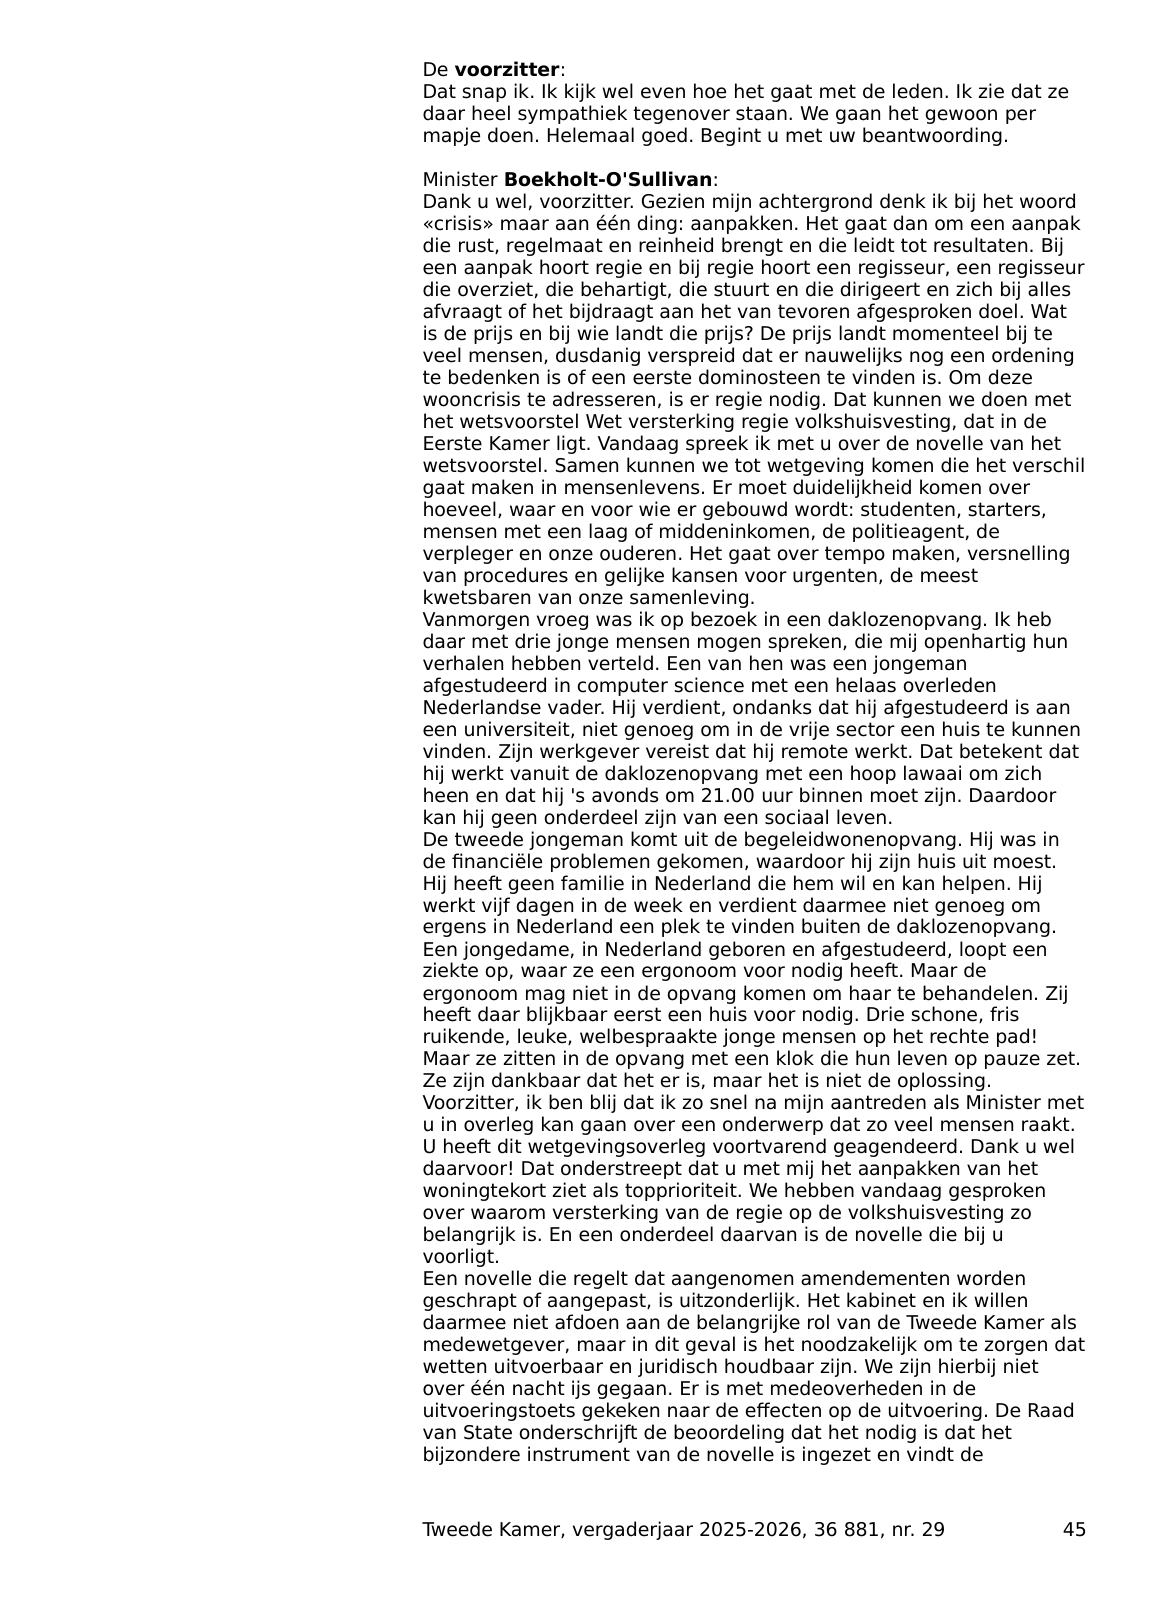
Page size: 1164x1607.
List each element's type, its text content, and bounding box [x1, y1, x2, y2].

text De tweede jongeman komt uit de begeleidwonenopvang. Hij was in de financiële problemen gekomen, waardoor hij zijn huis uit moest. Hij heeft geen familie in Nederland die hem wil en kan helpen. Hij werkt vijf dagen in de week en verdient daarmee niet genoeg om ergens in Nederland een plek te vinden buiten de daklozenopvang. Een jongedame, in Nederland geboren en afgestudeerd, loopt een ziekte op, waar ze een ergonoom voor nodig heeft. Maar de ergonoom mag niet in de opvang komen om haar te behandelen. Zij heeft daar blijkbaar eerst een huis voor nodig. Drie schone, fris ruikende, leuke, welbespraakte jonge mensen op het rechte pad! Maar ze zitten in de opvang met een klok die hun leven op pauze zet. Ze zijn dankbaar dat het er is, maar het is niet de oplossing. [422, 828, 1087, 1092]
text Vanmorgen vroeg was ik op bezoek in een daklozenopvang. Ik heb daar met drie jonge mensen mogen spreken, die mij openhartig hun verhalen hebben verteld. Een van hen was een jongeman afgestudeerd in computer science met een helaas overleden Nederlandse vader. Hij verdient, ondanks dat hij afgestudeerd is aan een universiteit, niet genoeg om in de vrije sector een huis te kunnen vinden. Zijn werkgever vereist dat hij remote werkt. Dat betekent dat hij werkt vanuit de daklozenopvang met een hoop lawaai om zich heen en dat hij 's avonds om 21.00 uur binnen moet zijn. Daardoor kan hij geen onderdeel zijn van een sociaal leven. [422, 609, 1087, 828]
text Dank u wel, voorzitter. Gezien mijn achtergrond denk ik bij het woord «crisis» maar aan één ding: aanpakken. Het gaat dan om een aanpak die rust, regelmaat en reinheid brengt en die leidt tot resultaten. Bij een aanpak hoort regie en bij regie hoort een regisseur, een regisseur die overziet, die behartigt, die stuurt en die dirigeert en zich bij alles afvraagt of het bijdraagt aan het van tevoren afgesproken doel. Wat is de prijs en bij wie landt die prijs? De prijs landt momenteel bij te veel mensen, dusdanig verspreid dat er nauwelijks nog een ordening te bedenken is of een eerste dominosteen te vinden is. Om deze wooncrisis te adresseren, is er regie nodig. Dat kunnen we doen met het wetsvoorstel Wet versterking regie volkshuisvesting, dat in de Eerste Kamer ligt. Vandaag spreek ik met u over de novelle van het wetsvoorstel. Samen kunnen we tot wetgeving komen die het verschil gaat maken in mensenlevens. Er moet duidelijkheid komen over hoeveel, waar en voor wie er gebouwd wordt: studenten, starters, mensen met een laag of middeninkomen, de politieagent, de verpleger en onze ouderen. Het gaat over tempo maken, versnelling van procedures en gelijke kansen voor urgenten, de meest kwetsbaren van onze samenleving. [422, 191, 1087, 609]
text Een novelle die regelt dat aangenomen amendementen worden geschrapt of aangepast, is uitzonderlijk. Het kabinet en ik willen daarmee niet afdoen aan de belangrijke rol van de Tweede Kamer als medewetgever, maar in dit geval is het noodzakelijk om te zorgen dat wetten uitvoerbaar en juridisch houdbaar zijn. We zijn hierbij niet over één nacht ijs gegaan. Er is met medeoverheden in de uitvoeringstoets gekeken naar de effecten op de uitvoering. De Raad van State onderschrijft de beoordeling dat het nodig is dat het bijzondere instrument van de novelle is ingezet en vindt de [422, 1268, 1087, 1466]
text Minister Boekholt-O'Sullivan: [422, 169, 1087, 191]
text De voorzitter: [422, 59, 1087, 81]
text Dat snap ik. Ik kijk wel even hoe het gaat met de leden. Ik zie dat ze daar heel sympathiek tegenover staan. We gaan het gewoon per mapje doen. Helemaal goed. Begint u met uw beantwoording. [422, 81, 1087, 147]
text Voorzitter, ik ben blij dat ik zo snel na mijn aantreden als Minister met u in overleg kan gaan over een onderwerp dat zo veel mensen raakt. U heeft dit wetgevingsoverleg voortvarend geagendeerd. Dank u wel daarvoor! Dat onderstreept dat u met mij het aanpakken van het woningtekort ziet als topprioriteit. We hebben vandaag gesproken over waarom versterking van de regie op de volkshuisvesting zo belangrijk is. En een onderdeel daarvan is de novelle die bij u voorligt. [422, 1092, 1087, 1268]
